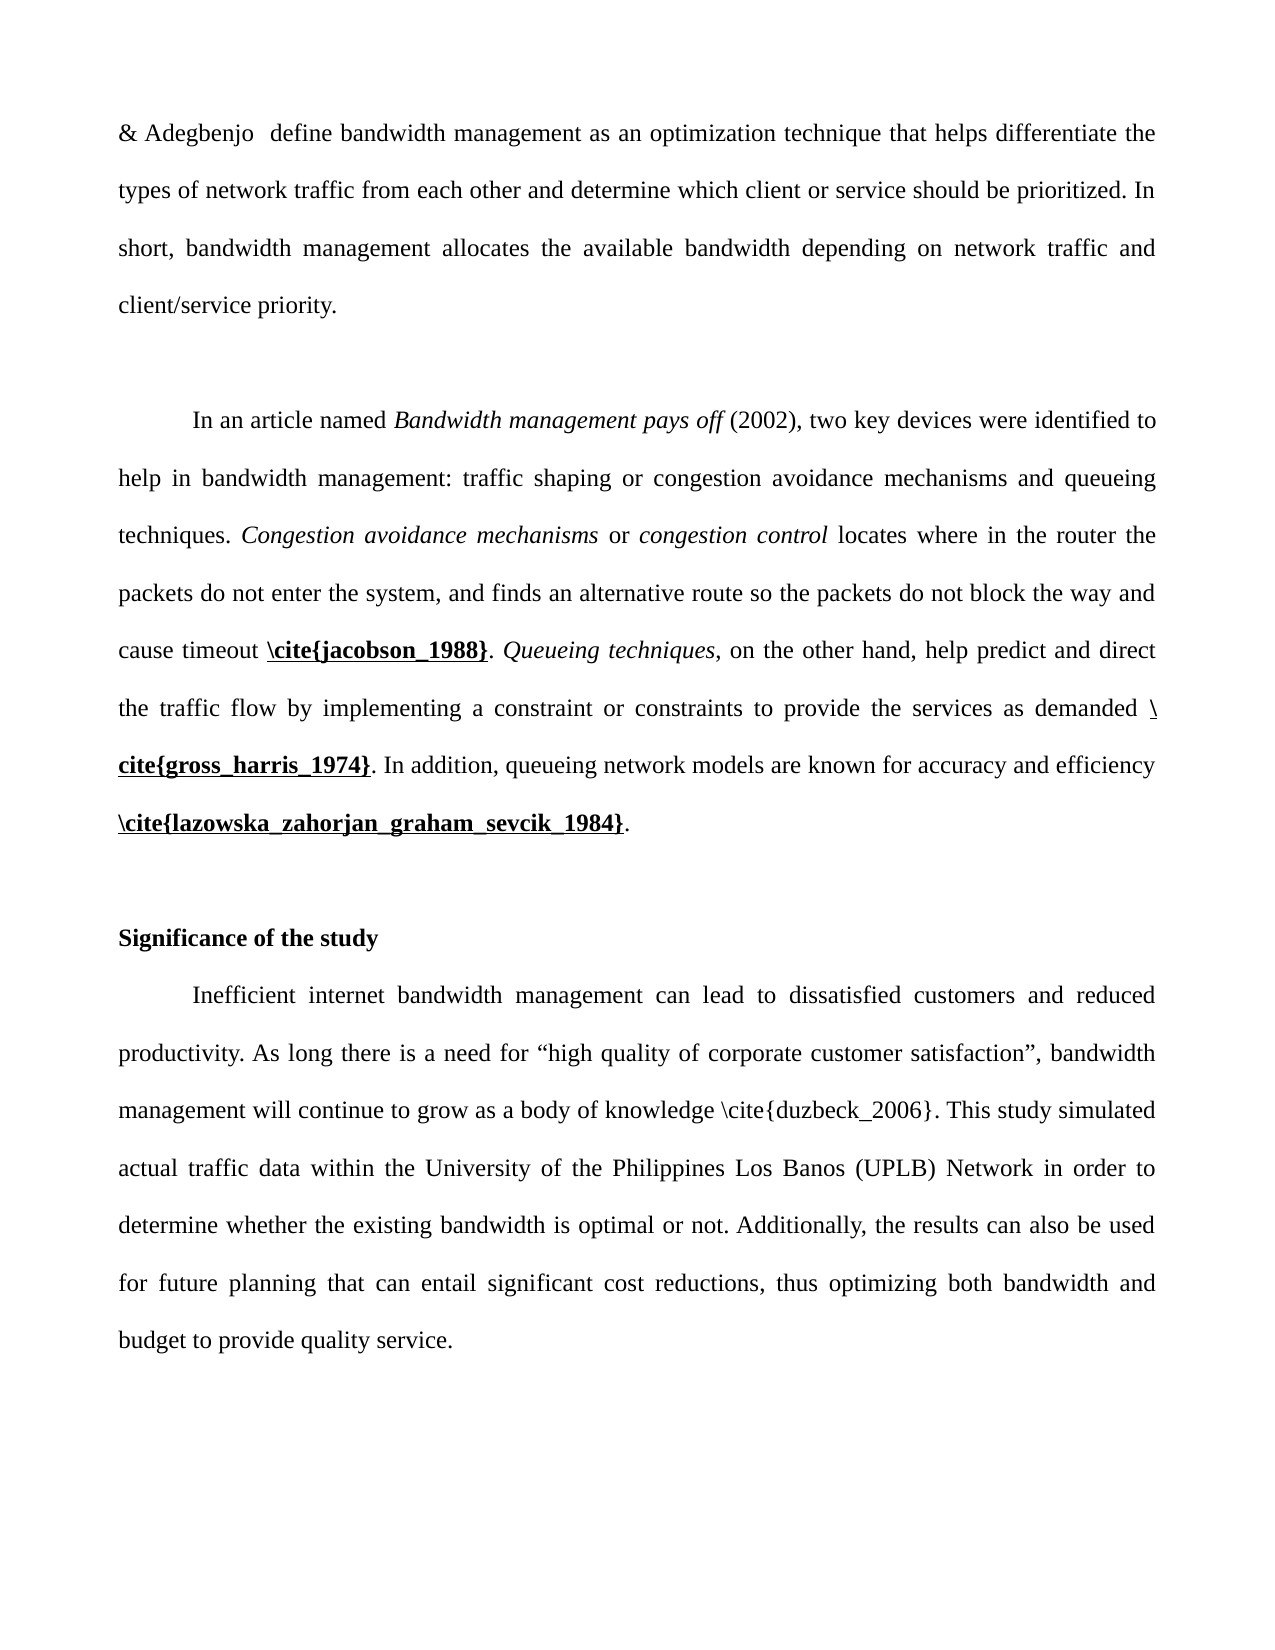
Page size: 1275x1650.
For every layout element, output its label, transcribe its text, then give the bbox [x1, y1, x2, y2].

text Significance of the study [118, 923, 1157, 952]
text Inefficient internet bandwidth management can lead to dissatisfied customers and reduced productivity. As long there is a need for “high quality of corporate customer satisfaction”, bandwidth management will continue to grow as a body of knowledge \cite{duzbeck_2006}. This study simulated actual traffic data within the University of the Philippines Los Banos (UPLB) Network in order to determine whether the existing bandwidth is optimal or not. Additionally, the results can also be used for future planning that can entail significant cost reductions, thus optimizing both bandwidth and budget to provide quality service. [118, 981, 1157, 1354]
text In an article named Bandwidth management pays off (2002), two key devices were identified to help in bandwidth management: traffic shaping or congestion avoidance mechanisms and queueing techniques. Congestion avoidance mechanisms or congestion control locates where in the router the packets do not enter the system, and finds an alternative route so the packets do not block the way and cause timeout \cite{jacobson_1988}. Queueing techniques, on the other hand, help predict and direct the traffic flow by implementing a constraint or constraints to provide the services as demanded \cite{gross_harris_1974}. In addition, queueing network models are known for accuracy and efficiency \cite{lazowska_zahorjan_graham_sevcik_1984}. [118, 406, 1157, 837]
text & Adegbenjo define bandwidth management as an optimization technique that helps differentiate the types of network traffic from each other and determine which client or service should be prioritized. In short, bandwidth management allocates the available bandwidth depending on network traffic and client/service priority. [118, 118, 1157, 319]
